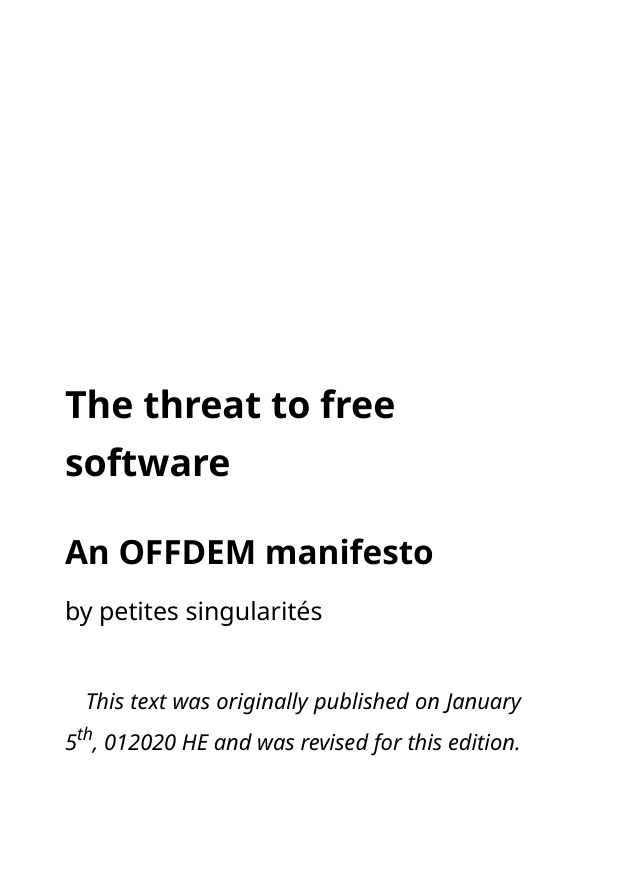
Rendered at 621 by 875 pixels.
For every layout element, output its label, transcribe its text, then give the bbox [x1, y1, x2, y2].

subtitle The threat to free software [65, 378, 524, 488]
subtitle An OFFDEM manifesto [65, 529, 524, 574]
text by petites singularités [65, 593, 524, 627]
text This text was originally published on January 5th, 012020 HE and was revised for this edition. [65, 686, 524, 756]
